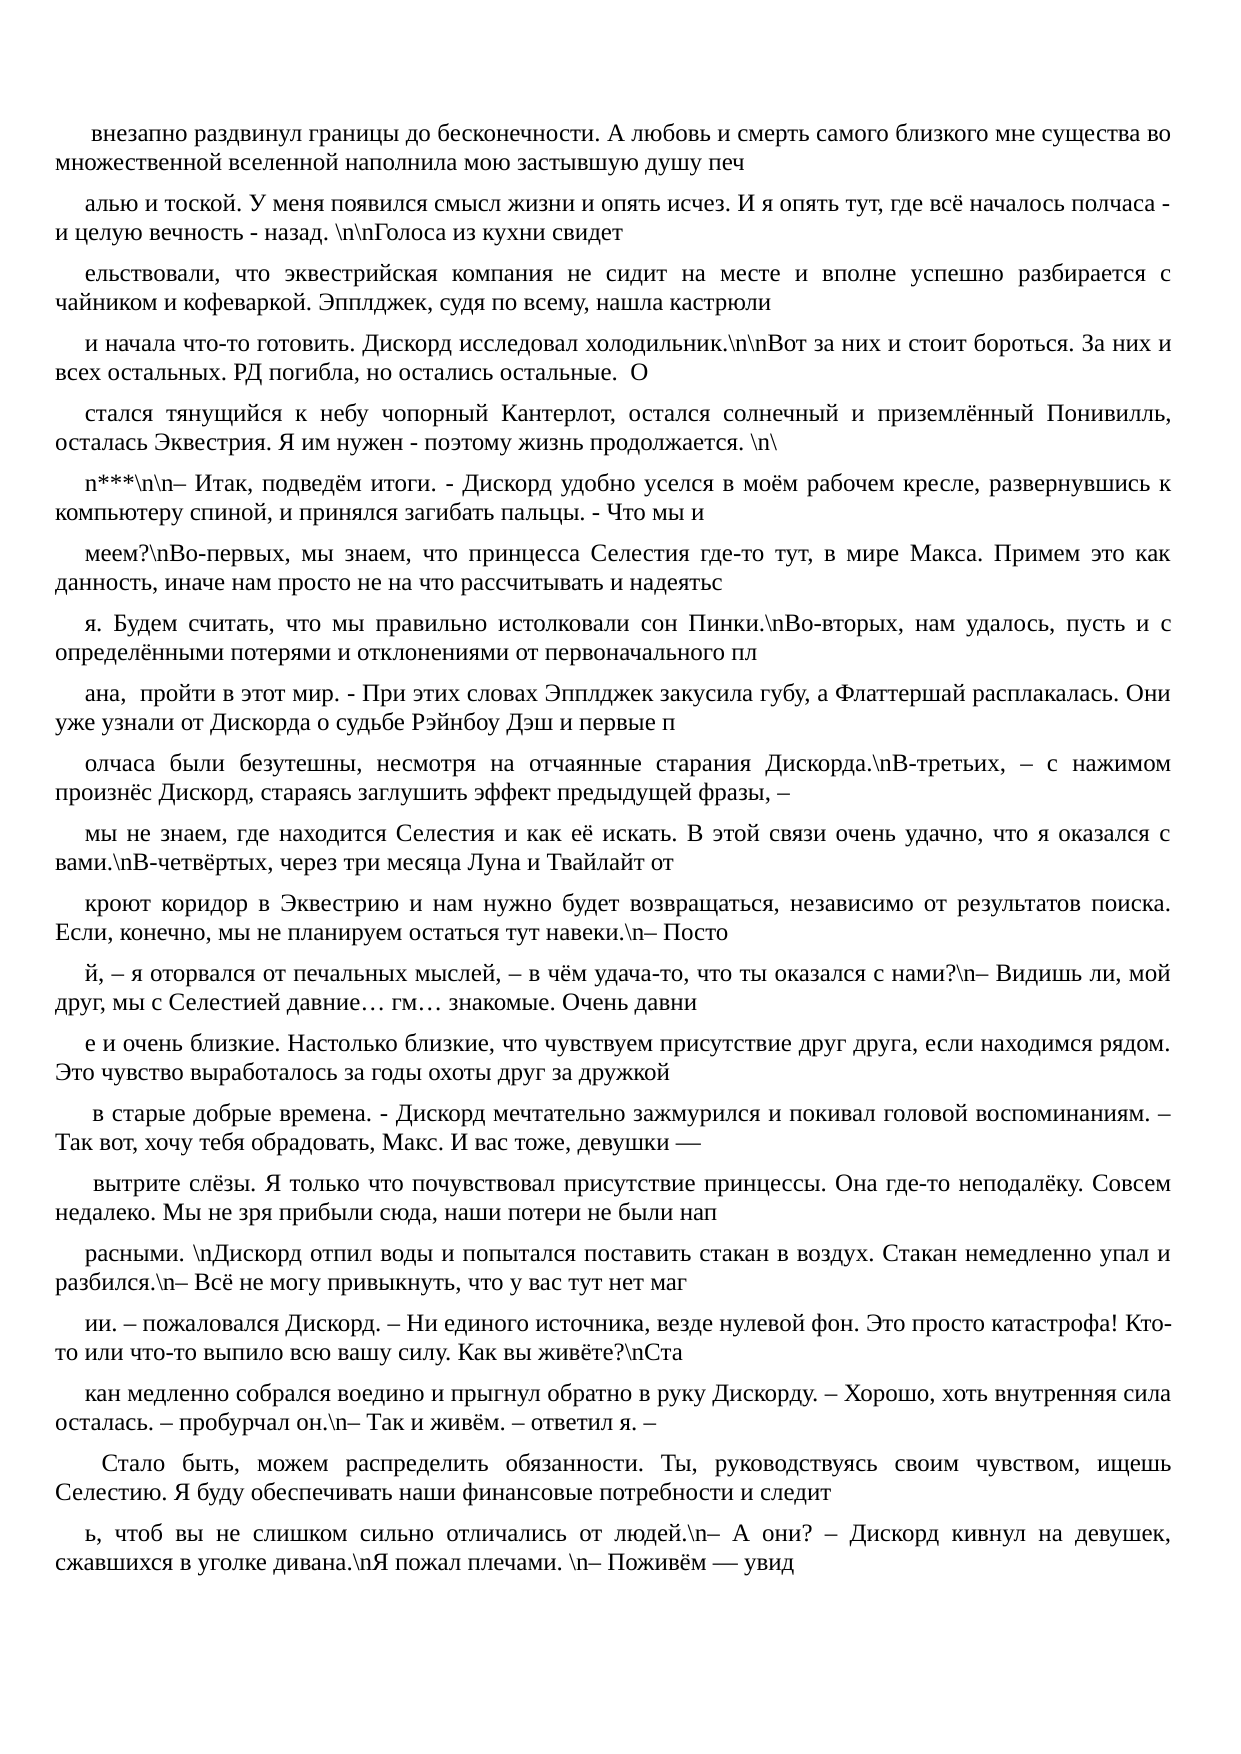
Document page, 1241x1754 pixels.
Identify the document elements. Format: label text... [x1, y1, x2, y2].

text стался тянущийся к небу чопорный Кантерлот, остался солнечный и приземлённый Понивилль, осталась Эквестрия. Я им нужен - поэтому жизнь продолжается. \n\ [55, 398, 1172, 456]
text кан медленно собрался воедино и прыгнул обратно в руку Дискорду. – Хорошо, хоть внутренняя сила осталась. – пробурчал он.\n– Так и живём. – ответил я. – [55, 1378, 1172, 1436]
text ии. – пожаловался Дискорд. – Ни единого источника, везде нулевой фон. Это просто катастрофа! Кто-то или что-то выпило всю вашу силу. Как вы живёте?\nСта [55, 1308, 1172, 1366]
text Стало быть, можем распределить обязанности. Ты, руководствуясь своим чувством, ищешь Селестию. Я буду обеспечивать наши финансовые потребности и следит [55, 1448, 1172, 1506]
text ана, пройти в этот мир. - При этих словах Эпплджек закусила губу, а Флаттершай расплакалась. Они уже узнали от Дискорда о судьбе Рэйнбоу Дэш и первые п [55, 678, 1172, 736]
text е и очень близкие. Настолько близкие, что чувствуем присутствие друг друга, если находимся рядом. Это чувство выработалось за годы охоты друг за дружкой [55, 1028, 1172, 1086]
text ь, чтоб вы не слишком сильно отличались от людей.\n– А они? – Дискорд кивнул на девушек, сжавшихся в уголке дивана.\nЯ пожал плечами. \n– Поживём — увид [55, 1518, 1172, 1576]
text расными. \nДискорд отпил воды и попытался поставить стакан в воздух. Стакан немедленно упал и разбился.\n– Всё не могу привыкнуть, что у вас тут нет маг [55, 1238, 1172, 1296]
text меем?\nВо-первых, мы знаем, что принцесса Селестия где-то тут, в мире Макса. Примем это как данность, иначе нам просто не на что рассчитывать и надеятьс [55, 538, 1172, 596]
text в старые добрые времена. - Дискорд мечтательно зажмурился и покивал головой воспоминаниям. – Так вот, хочу тебя обрадовать, Макс. И вас тоже, девушки — [55, 1098, 1172, 1156]
text вытрите слёзы. Я только что почувствовал присутствие принцессы. Она где-то неподалёку. Совсем недалеко. Мы не зря прибыли сюда, наши потери не были нап [55, 1168, 1172, 1226]
text олчаса были безутешны, несмотря на отчаянные старания Дискорда.\nВ-третьих, – с нажимом произнёс Дискорд, стараясь заглушить эффект предыдущей фразы, – [55, 748, 1172, 806]
text и начала что-то готовить. Дискорд исследовал холодильник.\n\nВот за них и стоит бороться. За них и всех остальных. РД погибла, но остались остальные. О [55, 328, 1172, 386]
text n***\n\n– Итак, подведём итоги. - Дискорд удобно уселся в моём рабочем кресле, развернувшись к компьютеру спиной, и принялся загибать пальцы. - Что мы и [55, 468, 1172, 526]
text мы не знаем, где находится Селестия и как её искать. В этой связи очень удачно, что я оказался с вами.\nВ-четвёртых, через три месяца Луна и Твайлайт от [55, 818, 1172, 876]
text я. Будем считать, что мы правильно истолковали сон Пинки.\nВо-вторых, нам удалось, пусть и с определёнными потерями и отклонениями от первоначального пл [55, 608, 1172, 666]
text внезапно раздвинул границы до бесконечности. А любовь и смерть самого близкого мне существа во множественной вселенной наполнила мою застывшую душу печ [55, 118, 1172, 176]
text кроют коридор в Эквестрию и нам нужно будет возвращаться, независимо от результатов поиска. Если, конечно, мы не планируем остаться тут навеки.\n– Посто [55, 888, 1172, 946]
text ельствовали, что эквестрийская компания не сидит на месте и вполне успешно разбирается с чайником и кофеваркой. Эпплджек, судя по всему, нашла кастрюли [55, 258, 1172, 316]
text й, – я оторвался от печальных мыслей, – в чём удача-то, что ты оказался с нами?\n– Видишь ли, мой друг, мы с Селестией давние… гм… знакомые. Очень давни [55, 958, 1172, 1016]
text алью и тоской. У меня появился смысл жизни и опять исчез. И я опять тут, где всё началось полчаса - и целую вечность - назад. \n\nГолоса из кухни свидет [55, 188, 1172, 246]
